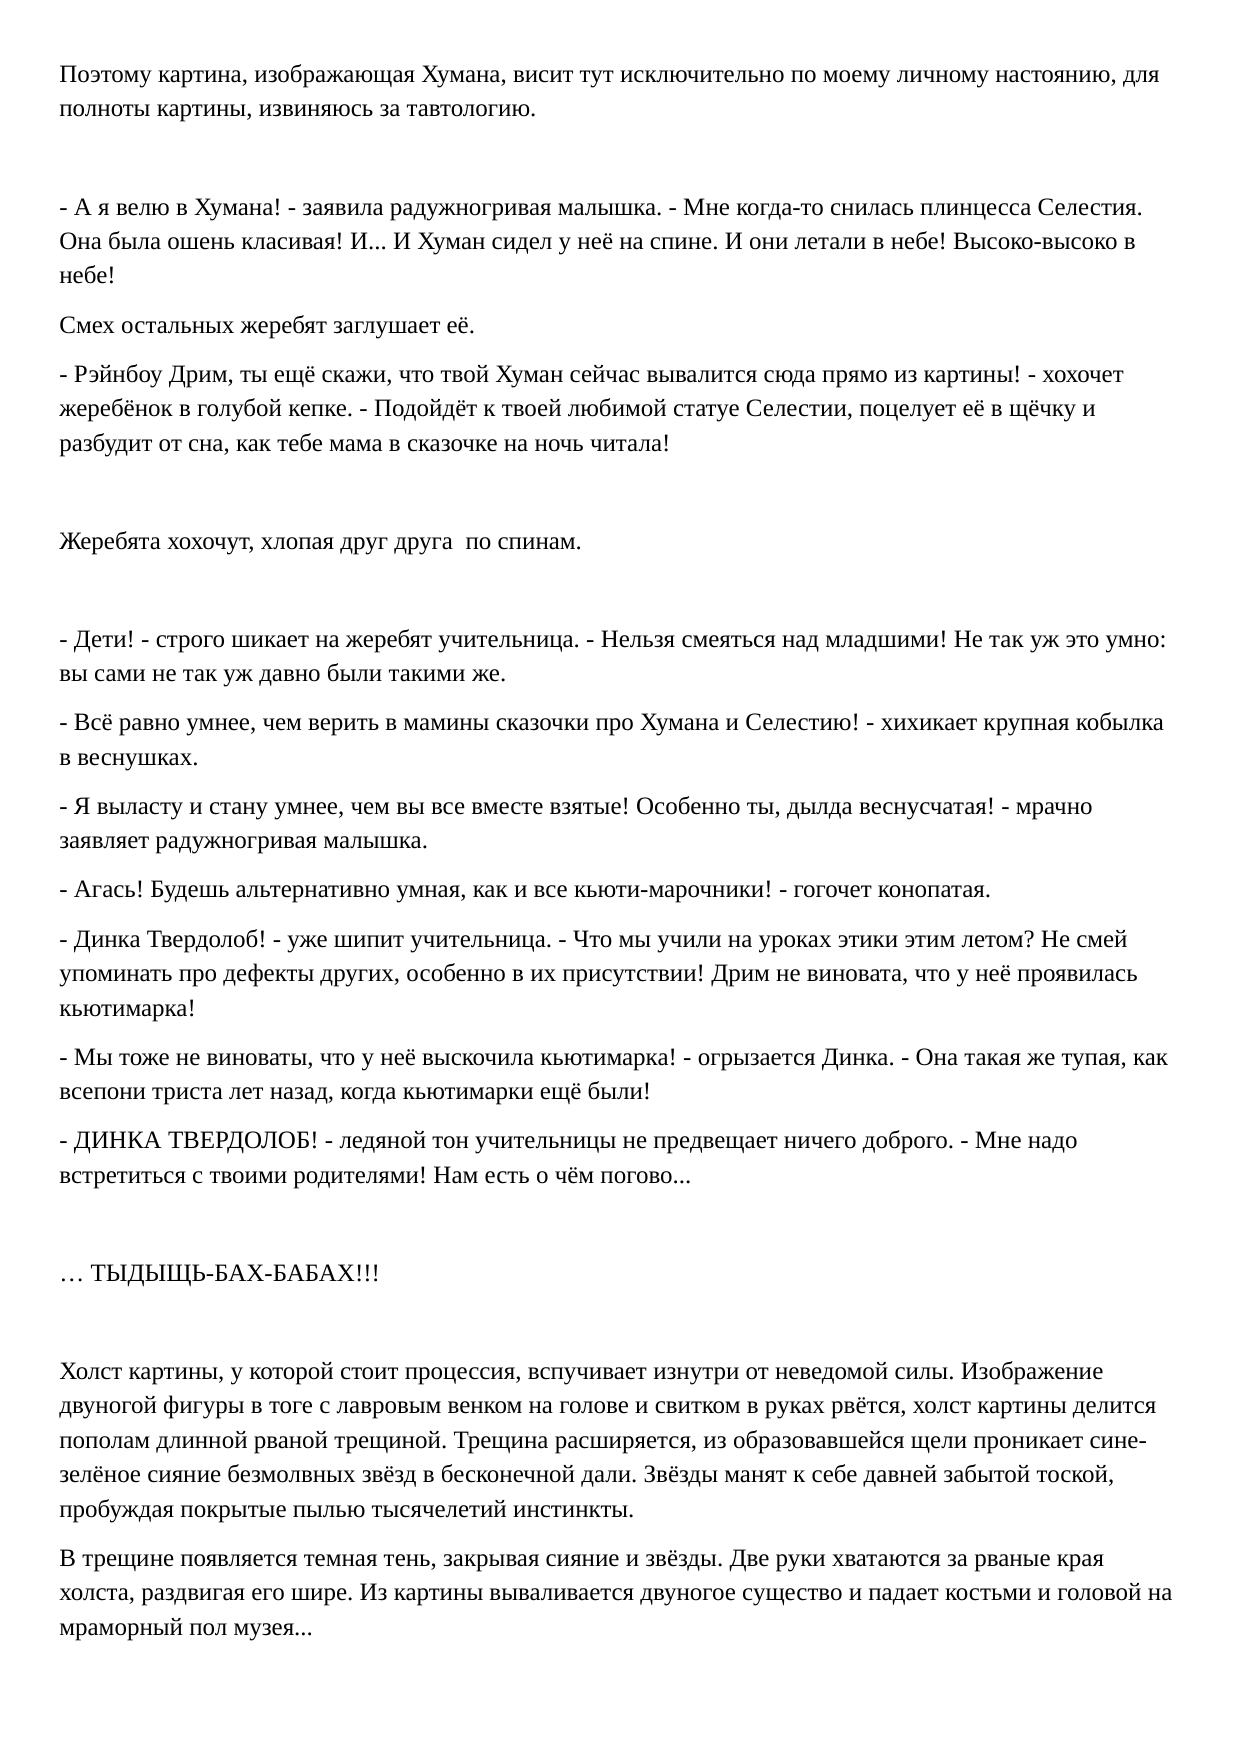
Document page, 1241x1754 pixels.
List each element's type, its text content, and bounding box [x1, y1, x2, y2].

text - Я выласту и стану умнее, чем вы все вместе взятые! Особенно ты, дылда веснусчатая! - мрачно заявляет радужногривая малышка. [59, 791, 1181, 854]
text … ТЫДЫЩЬ-БАХ-БАБАХ!!! [59, 1258, 1181, 1287]
text В трещине появляется темная тень, закрывая сияние и звёзды. Две руки хватаются за рваные края холста, раздвигая его шире. Из картины вываливается двуногое существо и падает костьми и головой на мраморный пол музея... [59, 1543, 1181, 1641]
text - ДИНКА ТВЕРДОЛОБ! - ледяной тон учительницы не предвещает ничего доброго. - Мне надо встретиться с твоими родителями! Нам есть о чём погово... [59, 1125, 1181, 1188]
text Холст картины, у которой стоит процессия, вспучивает изнутри от неведомой силы. Изображение двуногой фигуры в тоге с лавровым венком на голове и свитком в руках рвётся, холст картины делится пополам длинной рваной трещиной. Трещина расширяется, из образовавшейся щели проникает сине-зелёное сияние безмолвных звёзд в бесконечной дали. Звёзды манят к себе давней забытой тоской, пробуждая покрытые пылью тысячелетий инстинкты. [59, 1356, 1181, 1523]
text Жеребята хохочут, хлопая друг друга по спинам. [59, 526, 1181, 554]
text - А я велю в Хумана! - заявила радужногривая малышка. - Мне когда-то снилась плинцесса Селестия. Она была ошень класивая! И... И Хуман сидел у неё на спине. И они летали в небе! Высоко-высоко в небе! [59, 192, 1181, 289]
text - Мы тоже не виноваты, что у неё выскочила кьютимарка! - огрызается Динка. - Она такая же тупая, как всепони триста лет назад, когда кьютимарки ещё были! [59, 1042, 1181, 1105]
text - Агась! Будешь альтернативно умная, как и все кьюти-марочники! - гогочет конопатая. [59, 874, 1181, 903]
text - Динка Твердолоб! - уже шипит учительница. - Что мы учили на уроках этики этим летом? Не смей упоминать про дефекты других, особенно в их присутствии! Дрим не виновата, что у неё проявилась кьютимарка! [59, 924, 1181, 1021]
text Поэтому картина, изображающая Хумана, висит тут исключительно по моему личному настоянию, для полноты картины, извиняюсь за тавтологию. [59, 59, 1181, 122]
text - Всё равно умнее, чем верить в мамины сказочки про Хумана и Селестию! - хихикает крупная кобылка в веснушках. [59, 707, 1181, 771]
text - Дети! - строго шикает на жеребят учительница. - Нельзя смеяться над младшими! Не так уж это умно: вы сами не так уж давно были такими же. [59, 624, 1181, 687]
text - Рэйнбоу Дрим, ты ещё скажи, что твой Хуман сейчас вывалится сюда прямо из картины! - хохочет жеребёнок в голубой кепке. - Подойдёт к твоей любимой статуе Селестии, поцелует её в щёчку и разбудит от сна, как тебе мама в сказочке на ночь читала! [59, 359, 1181, 456]
text Смех остальных жеребят заглушает её. [59, 310, 1181, 338]
